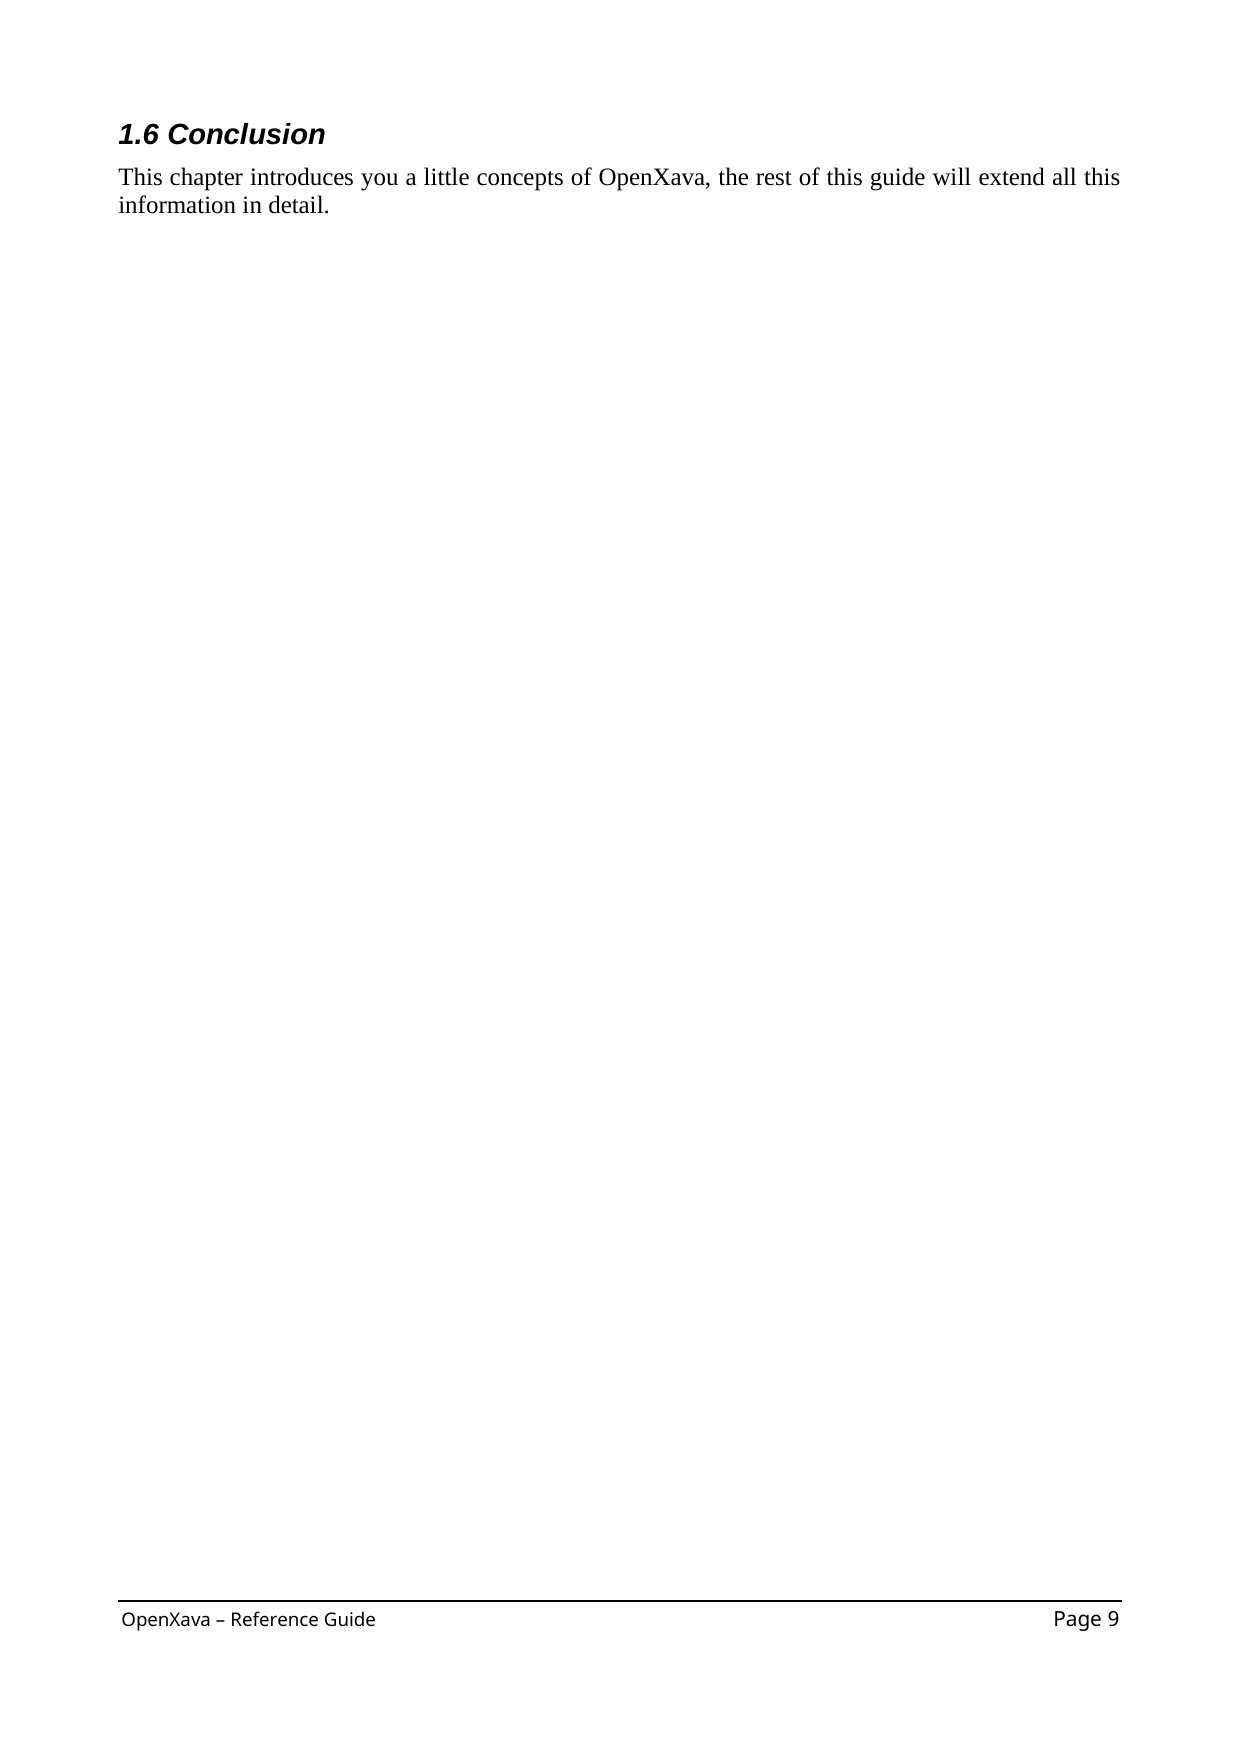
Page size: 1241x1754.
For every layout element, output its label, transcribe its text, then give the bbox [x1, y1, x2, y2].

subtitle Conclusion [118, 118, 1122, 151]
text This chapter introduces you a little concepts of OpenXava, the rest of this guide will extend all this information in detail. [118, 163, 1122, 219]
